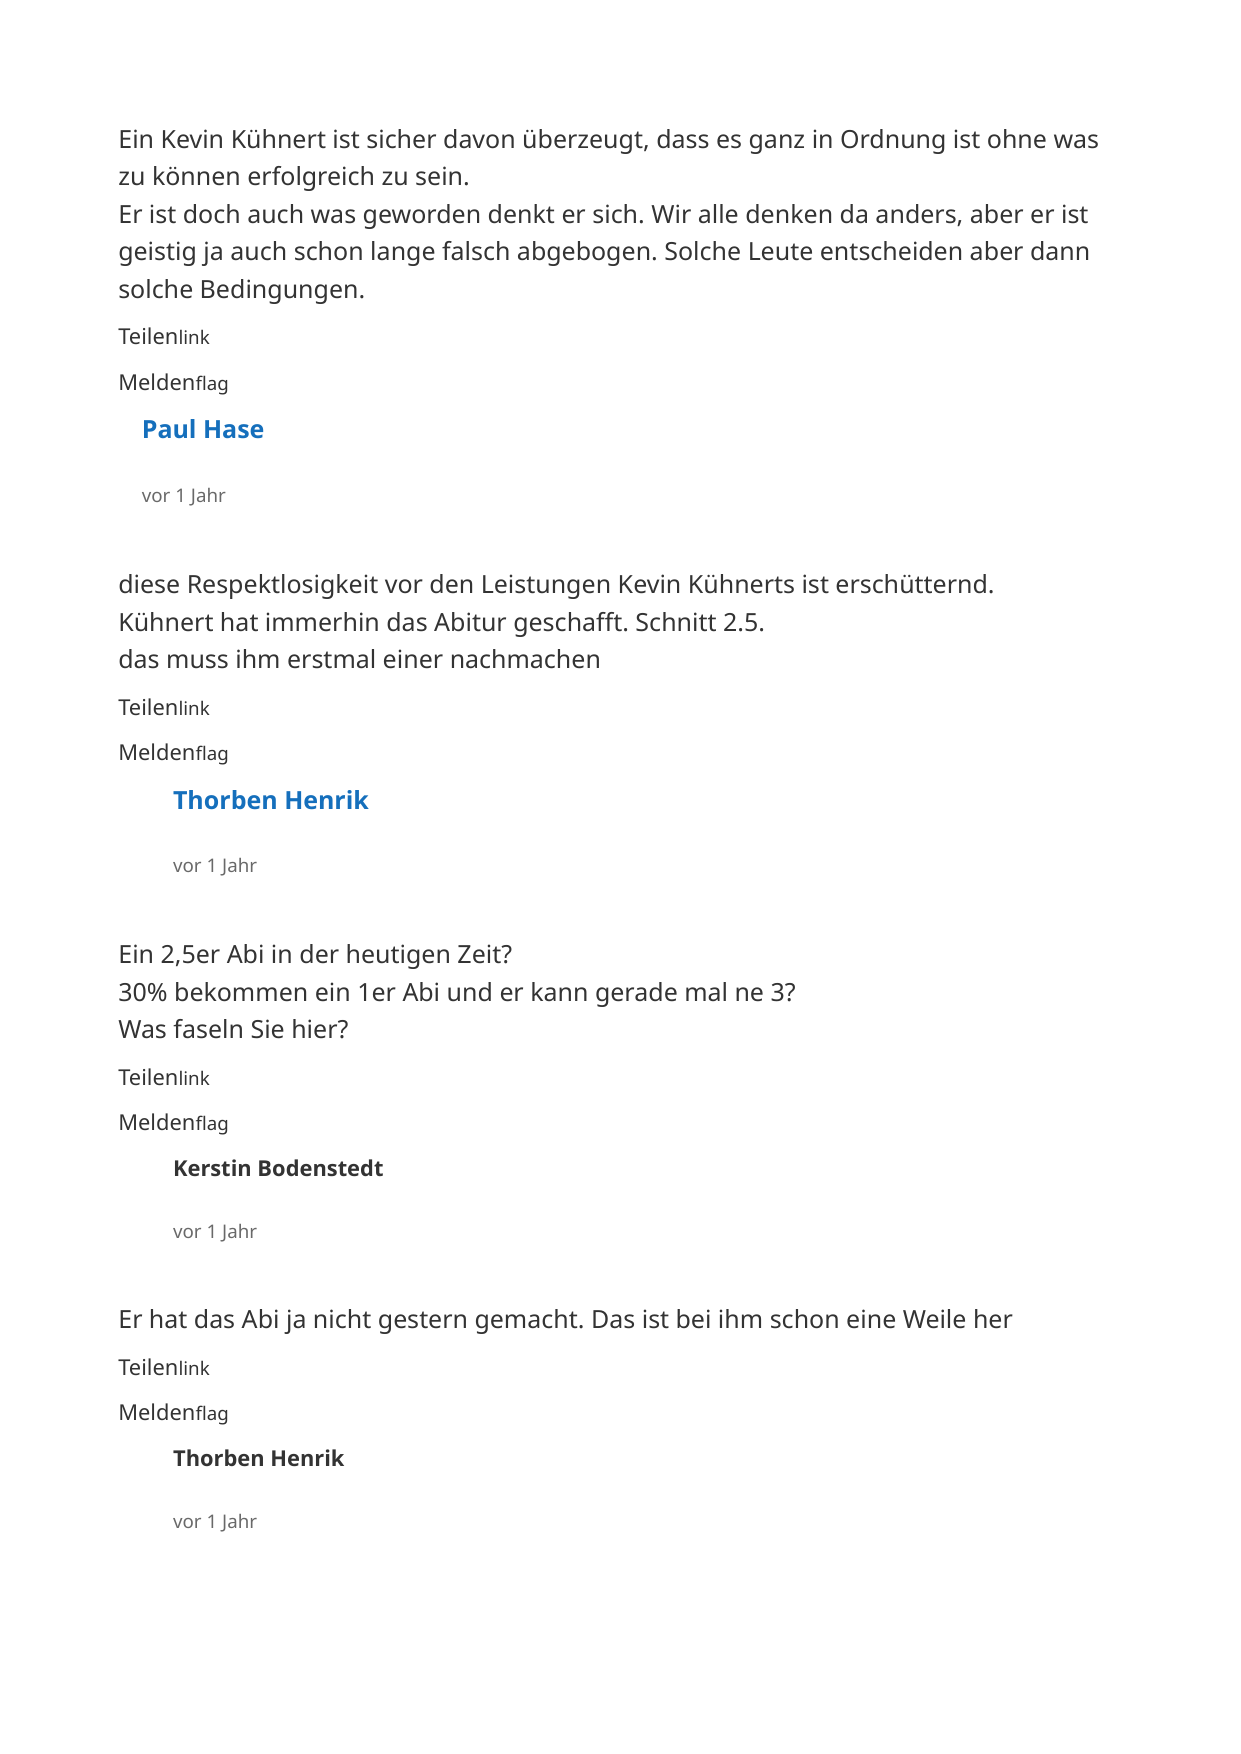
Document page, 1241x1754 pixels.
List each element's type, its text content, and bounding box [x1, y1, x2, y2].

text vor 1 Jahr [173, 1508, 1117, 1534]
text Meldenflag [118, 1107, 1122, 1137]
text vor 1 Jahr [142, 482, 1117, 508]
text vor 1 Jahr [173, 853, 1117, 878]
text Teilenlink [118, 691, 1122, 721]
text Meldenflag [118, 737, 1122, 767]
text Kerstin Bodenstedt [173, 1152, 1114, 1182]
text Teilenlink [118, 1062, 1122, 1091]
text Meldenflag [118, 367, 1122, 396]
text Ein 2,5er Abi in der heutigen Zeit? 30% bekommen ein 1er Abi und er kann gerade mal ne 3? Was faseln Sie hier? [118, 933, 1122, 1046]
text Paul Hase [142, 412, 1114, 446]
text diese Respektlosigkeit vor den Leistungen Kevin Kühnerts ist erschütternd. Kühnert hat immerhin das Abitur geschafft. Schnitt 2.5. das muss ihm erstmal einer nachmachen [118, 563, 1122, 676]
text Thorben Henrik [173, 1443, 1114, 1472]
text Teilenlink [118, 1352, 1122, 1382]
text vor 1 Jahr [173, 1218, 1117, 1243]
text Thorben Henrik [173, 782, 1114, 816]
text Ein Kevin Kühnert ist sicher davon überzeugt, dass es ganz in Ordnung ist ohne was zu können erfolgreich zu sein. Er ist doch auch was geworden denkt er sich. Wir alle denken da anders, aber er ist geistig ja auch schon lange falsch abgebogen. Solche Leute entscheiden aber dann solche Bedingungen. [118, 118, 1122, 306]
text Teilenlink [118, 321, 1122, 351]
text Er hat das Abi ja nicht gestern gemacht. Das ist bei ihm schon eine Weile her [118, 1299, 1122, 1336]
text Meldenflag [118, 1397, 1122, 1427]
